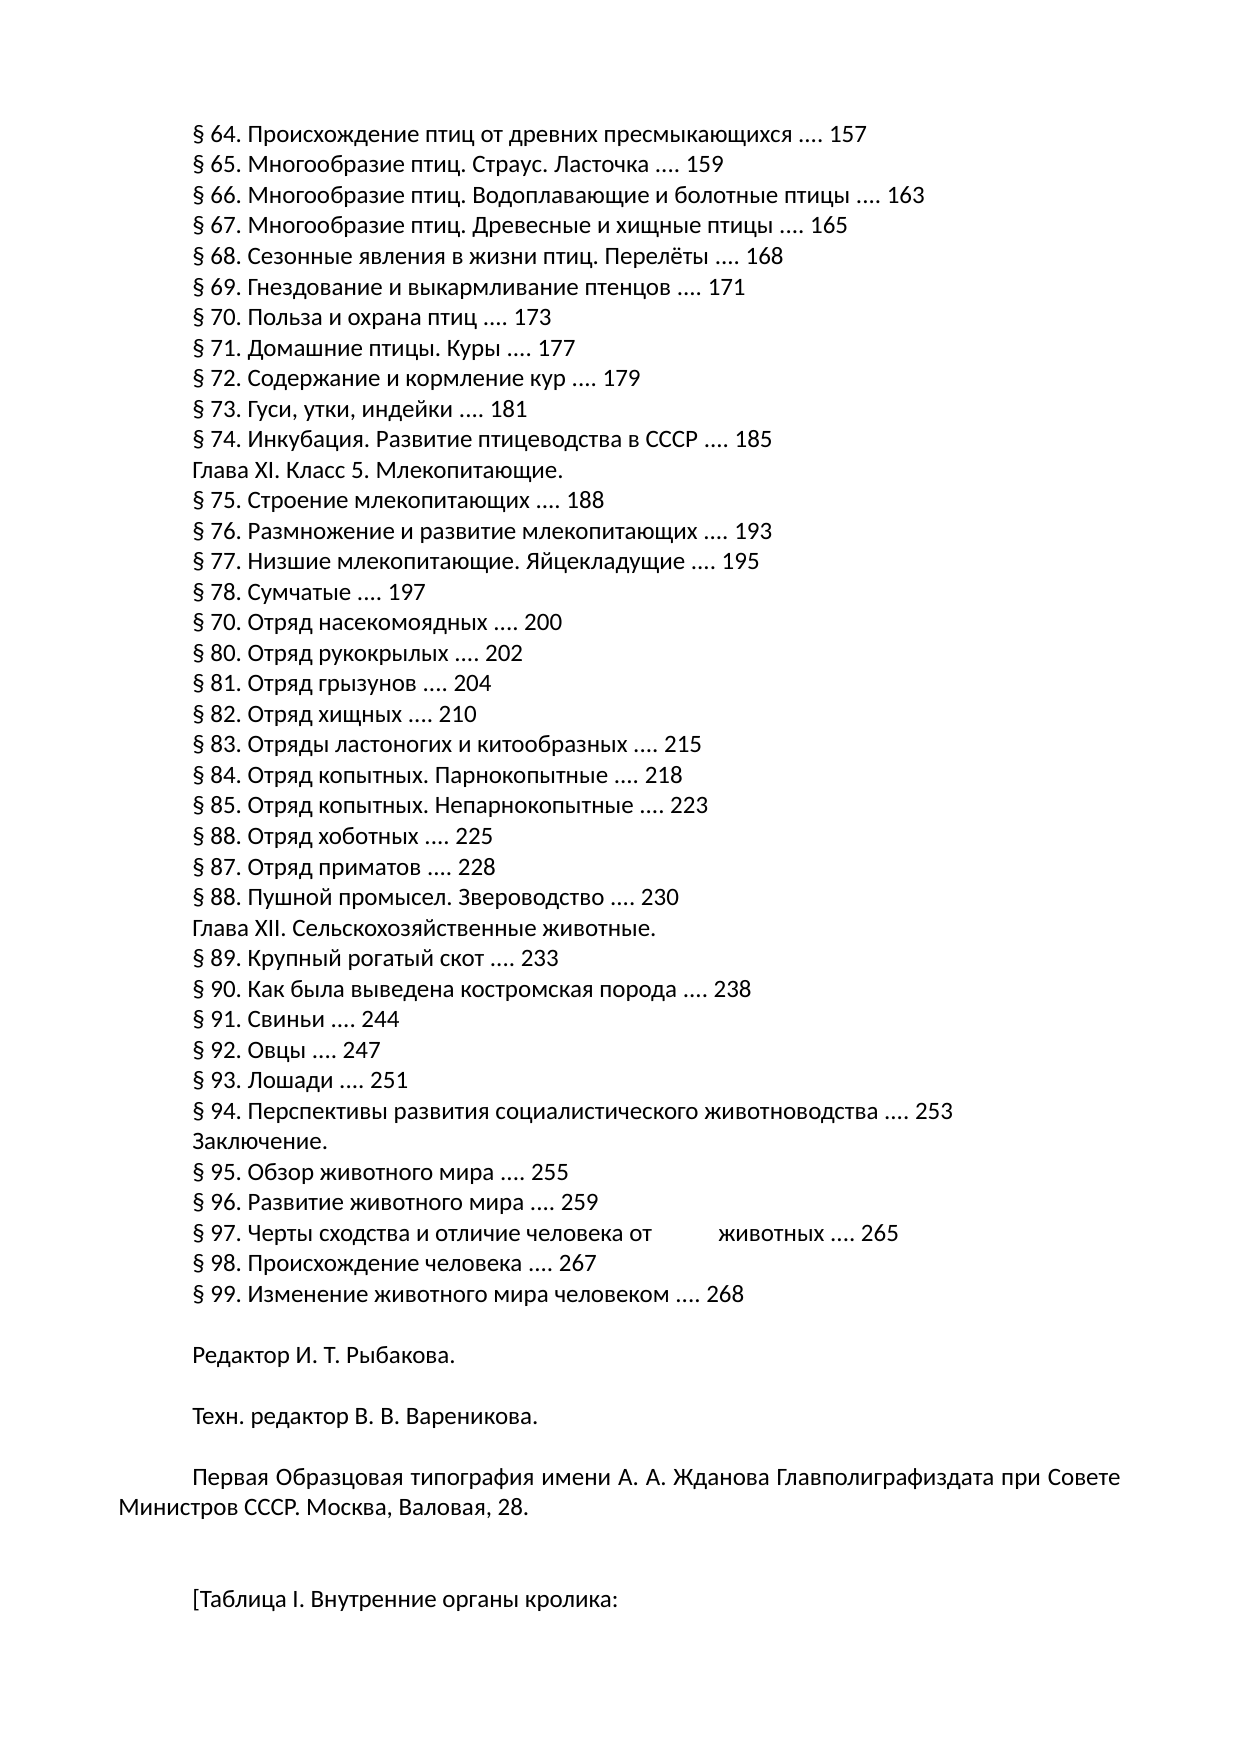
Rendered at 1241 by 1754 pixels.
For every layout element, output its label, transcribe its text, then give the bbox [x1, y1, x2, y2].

text § 74. Инкубация. Развитие птицеводства в СССР .... 185 [118, 423, 1122, 454]
text Глава XII. Сельскохозяйственные животные. [118, 912, 1122, 942]
text § 72. Содержание и кормление кур .... 179 [118, 362, 1122, 393]
text § 85. Отряд копытных. Непарнокопытные .... 223 [118, 789, 1122, 820]
text § 64. Происхождение птиц от древних пресмыкающихся .... 157 [118, 118, 1122, 149]
text § 81. Отряд грызунов .... 204 [118, 667, 1122, 698]
text [Таблица I. Внутренние органы кролика: [118, 1583, 1122, 1614]
text Заключение. [118, 1125, 1122, 1156]
text § 89. Крупный рогатый скот .... 233 [118, 942, 1122, 973]
text § 99. Изменение животного мира человеком .... 268 [118, 1278, 1122, 1308]
text § 78. Сумчатые .... 197 [118, 576, 1122, 606]
text § 96. Развитие животного мира .... 259 [118, 1186, 1122, 1217]
text § 68. Сезонные явления в жизни птиц. Перелёты .... 168 [118, 240, 1122, 271]
text § 69. Гнездование и выкармливание птенцов .... 171 [118, 271, 1122, 301]
text § 88. Пушной промысел. Звероводство .... 230 [118, 881, 1122, 912]
text § 73. Гуси, утки, индейки .... 181 [118, 393, 1122, 423]
text § 94. Перспективы развития социалистического животноводства .... 253 [118, 1095, 1122, 1125]
text § 93. Лошади .... 251 [118, 1064, 1122, 1095]
text § 66. Многообразие птиц. Водоплавающие и болотные птицы .... 163 [118, 179, 1122, 210]
text § 82. Отряд хищных .... 210 [118, 698, 1122, 728]
text § 88. Отряд хоботных .... 225 [118, 820, 1122, 851]
text § 77. Низшие млекопитающие. Яйцекладущие .... 195 [118, 545, 1122, 576]
text § 87. Отряд приматов .... 228 [118, 851, 1122, 881]
text § 84. Отряд копытных. Парнокопытные .... 218 [118, 759, 1122, 789]
text § 92. Овцы .... 247 [118, 1034, 1122, 1064]
text § 75. Строение млекопитающих .... 188 [118, 484, 1122, 515]
text § 97. Черты сходства и отличие человека от животных .... 265 [118, 1217, 1122, 1247]
text § 83. Отряды ластоногих и китообразных .... 215 [118, 728, 1122, 759]
text § 95. Обзор животного мира .... 255 [118, 1156, 1122, 1186]
text § 70. Польза и охрана птиц .... 173 [118, 301, 1122, 332]
text Первая Образцовая типография имени А. А. Жданова Главполиграфиздата при Совете Министров СССР. Москва, Валовая, 28. [118, 1461, 1122, 1522]
text § 76. Размножение и развитие млекопитающих .... 193 [118, 515, 1122, 545]
text Редактор И. Т. Рыбакова. [118, 1339, 1122, 1369]
text § 67. Многообразие птиц. Древесные и хищные птицы .... 165 [118, 210, 1122, 240]
text § 80. Отряд рукокрылых .... 202 [118, 637, 1122, 667]
text § 71. Домашние птицы. Куры .... 177 [118, 332, 1122, 362]
text § 70. Отряд насекомоядных .... 200 [118, 606, 1122, 637]
text Глава XI. Класс 5. Млекопитающие. [118, 454, 1122, 484]
text Техн. редактор В. В. Вареникова. [118, 1400, 1122, 1431]
text § 90. Как была выведена костромская порода .... 238 [118, 973, 1122, 1003]
text § 91. Свиньи .... 244 [118, 1003, 1122, 1034]
text § 65. Многообразие птиц. Страус. Ласточка .... 159 [118, 149, 1122, 179]
text § 98. Происхождение человека .... 267 [118, 1247, 1122, 1278]
